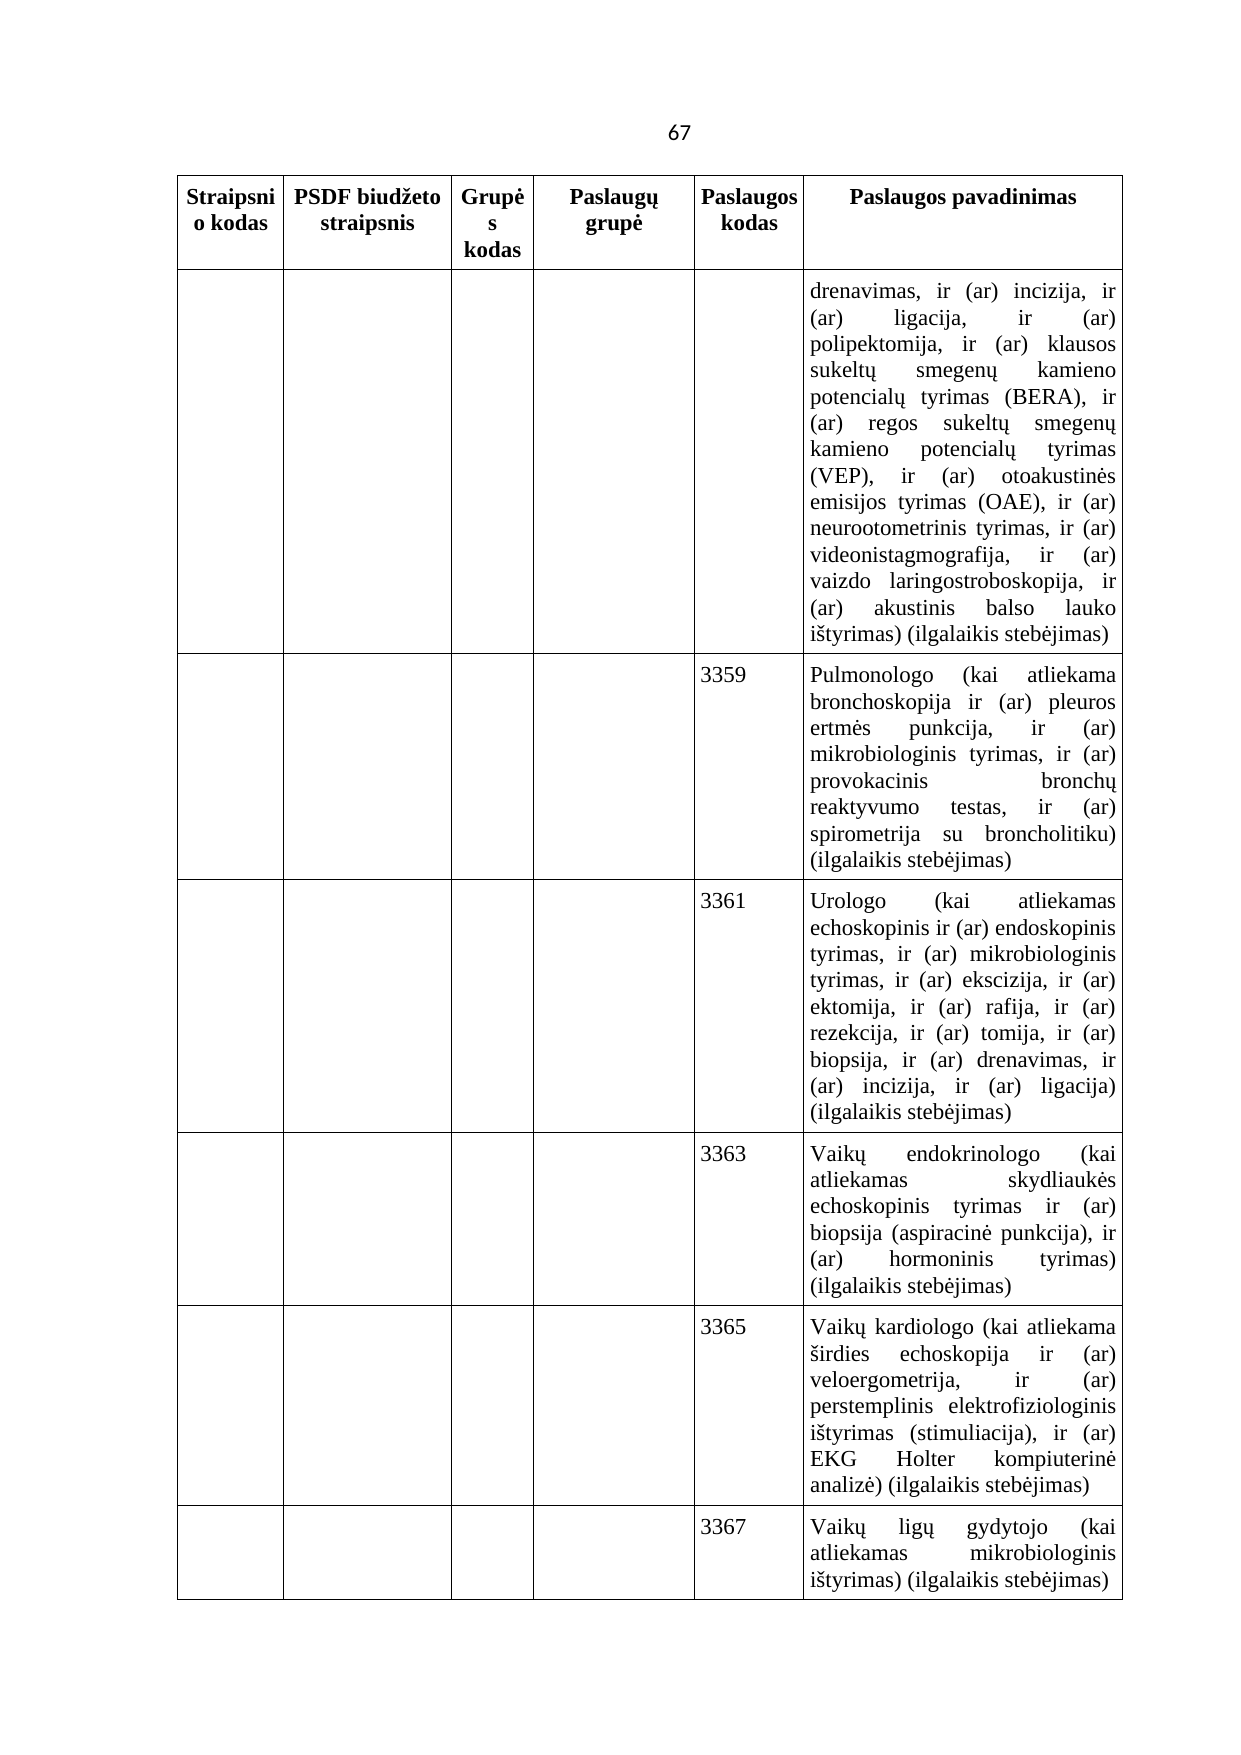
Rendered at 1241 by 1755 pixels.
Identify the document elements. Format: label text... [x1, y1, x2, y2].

table_header Paslaugos kodas [695, 176, 803, 269]
table_cell [284, 1506, 451, 1599]
table_header Straipsnio kodas [178, 176, 283, 269]
table_cell [452, 880, 533, 1132]
table_cell [178, 1133, 283, 1305]
table_cell Vaikų kardiologo (kai atliekama širdies echoskopija ir (ar) veloergometrija, ir (ar) perstemplinis elektrofiziologinis ištyrimas (stimuliacija), ir (ar) EKG Holter kompiuterinė analizė) (ilgalaikis stebėjimas) [804, 1306, 1122, 1505]
table_cell [452, 1506, 533, 1599]
table_cell 3361 [695, 880, 803, 1132]
table_cell 3359 [695, 654, 803, 879]
table_cell Pulmonologo (kai atliekama bronchoskopija ir (ar) pleuros ertmės punkcija, ir (ar) mikrobiologinis tyrimas, ir (ar) provokacinis bronchų reaktyvumo testas, ir (ar) spirometrija su broncholitiku) (ilgalaikis stebėjimas) [804, 654, 1122, 879]
table_cell [452, 270, 533, 653]
table_cell [452, 1133, 533, 1305]
table_cell [452, 1306, 533, 1505]
table_cell [534, 1306, 694, 1505]
table_cell [178, 1306, 283, 1505]
table_cell [534, 654, 694, 879]
table_cell Vaikų endokrinologo (kai atliekamas skydliaukės echoskopinis tyrimas ir (ar) biopsija (aspiracinė punkcija), ir (ar) hormoninis tyrimas) (ilgalaikis stebėjimas) [804, 1133, 1122, 1305]
table_cell Vaikų ligų gydytojo (kai atliekamas mikrobiologinis ištyrimas) (ilgalaikis stebėjimas) [804, 1506, 1122, 1599]
table_cell [284, 654, 451, 879]
table_header Paslaugų grupė [534, 176, 694, 269]
table_cell [534, 1133, 694, 1305]
table_cell [452, 654, 533, 879]
table_cell [284, 270, 451, 653]
table_cell 3363 [695, 1133, 803, 1305]
table_cell [695, 270, 803, 653]
table_cell [534, 880, 694, 1132]
table_cell 3365 [695, 1306, 803, 1505]
table_header Paslaugos pavadinimas [804, 176, 1122, 269]
table_cell [178, 880, 283, 1132]
table_cell [178, 654, 283, 879]
table_cell 3367 [695, 1506, 803, 1599]
table_cell [284, 1306, 451, 1505]
table_cell [534, 1506, 694, 1599]
table_cell [284, 1133, 451, 1305]
table_cell drenavimas, ir (ar) incizija, ir (ar) ligacija, ir (ar) polipektomija, ir (ar) klausos sukeltų smegenų kamieno potencialų tyrimas (BERA), ir (ar) regos sukeltų smegenų kamieno potencialų tyrimas (VEP), ir (ar) otoakustinės emisijos tyrimas (OAE), ir (ar) neurootometrinis tyrimas, ir (ar) videonistagmografija, ir (ar) vaizdo laringostroboskopija, ir (ar) akustinis balso lauko ištyrimas) (ilgalaikis stebėjimas) [804, 270, 1122, 653]
table_header PSDF biudžeto straipsnis [284, 176, 451, 269]
table_cell [284, 880, 451, 1132]
table_cell Urologo (kai atliekamas echoskopinis ir (ar) endoskopinis tyrimas, ir (ar) mikrobiologinis tyrimas, ir (ar) ekscizija, ir (ar) ektomija, ir (ar) rafija, ir (ar) rezekcija, ir (ar) tomija, ir (ar) biopsija, ir (ar) drenavimas, ir (ar) incizija, ir (ar) ligacija) (ilgalaikis stebėjimas) [804, 880, 1122, 1132]
table_header Grupės kodas [452, 176, 533, 269]
table_cell [178, 270, 283, 653]
table_cell [178, 1506, 283, 1599]
table_cell [534, 270, 694, 653]
